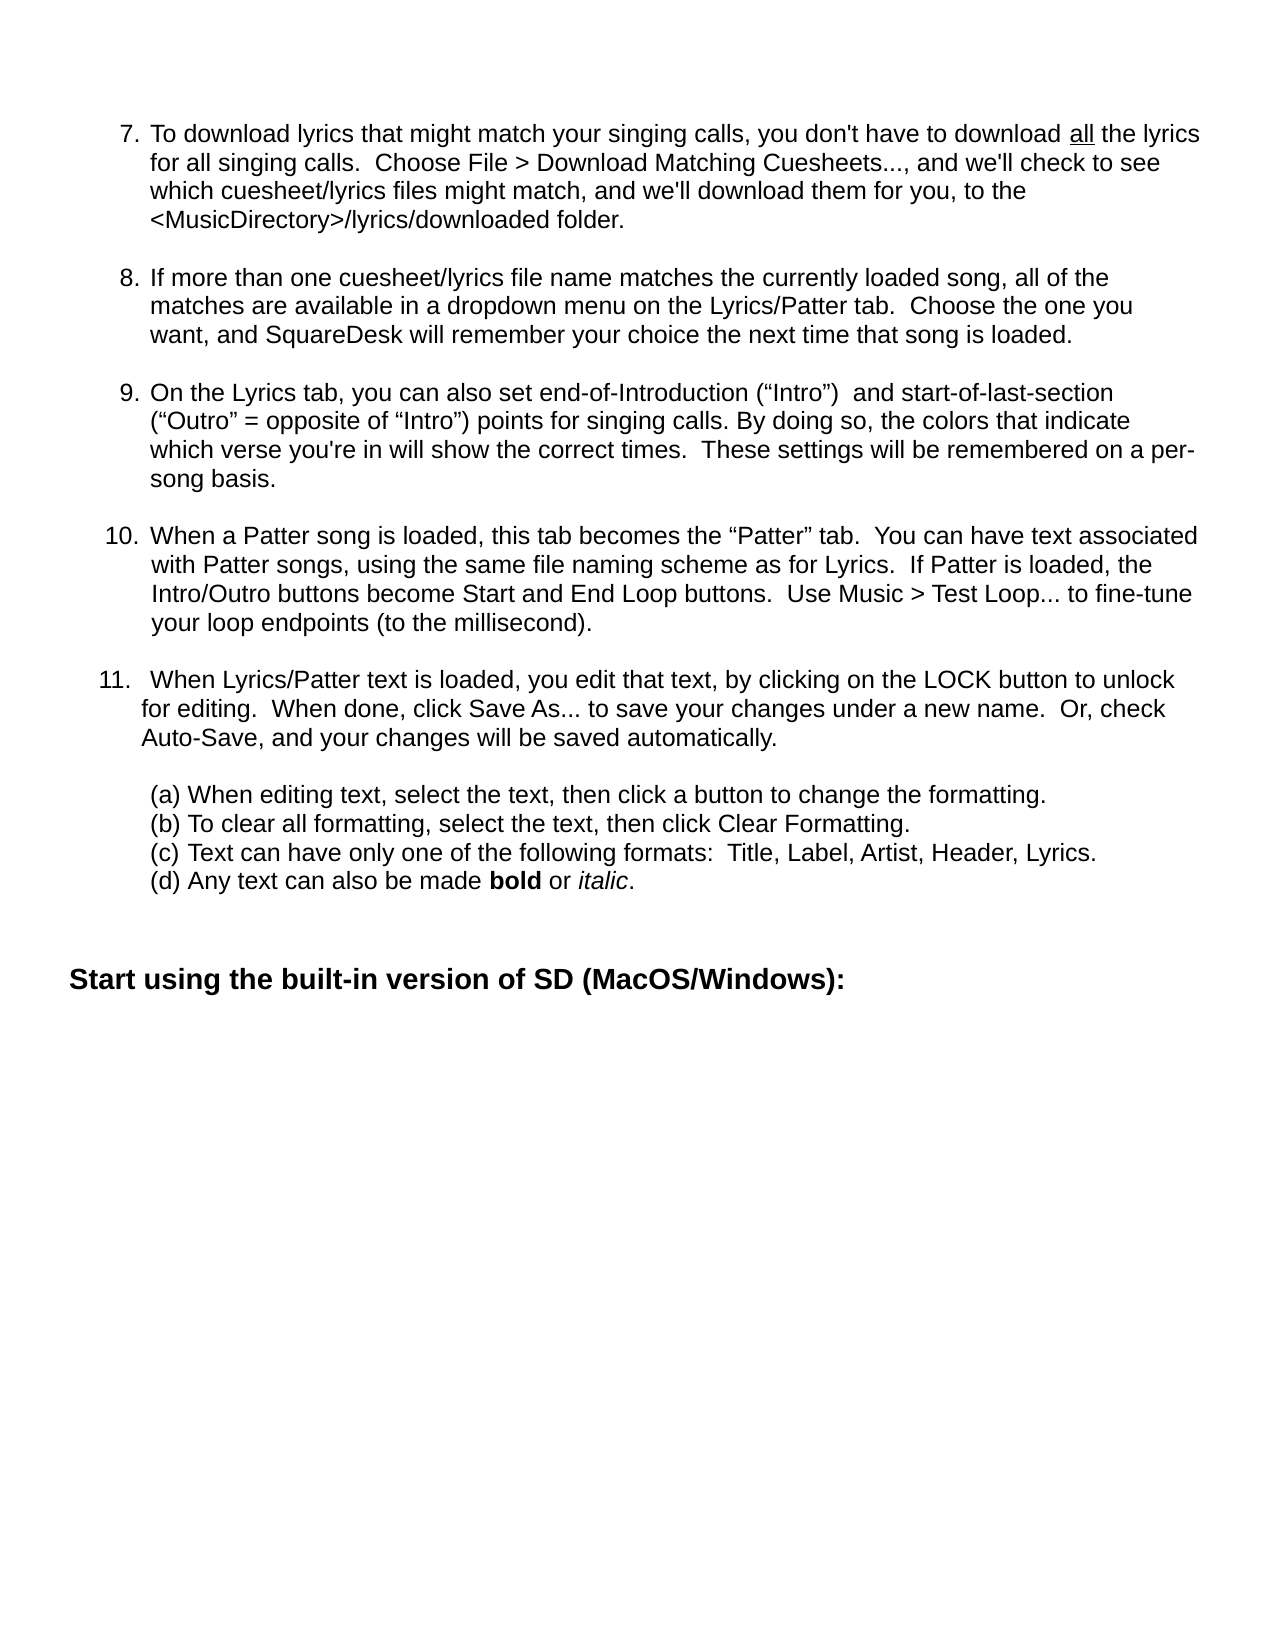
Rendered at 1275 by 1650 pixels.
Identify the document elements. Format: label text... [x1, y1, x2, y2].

list Any text can also be made bold or italic. [150, 866, 1200, 895]
list [187, 90, 1200, 119]
list To download lyrics that might match your singing calls, you don't have to download all the lyrics for all singing calls. Choose File > Download Matching Cuesheets..., and we'll check to see which cuesheet/lyrics files might match, and we'll download them for you, to the <MusicDirectory>/lyrics/downloaded folder. [112, 119, 1200, 262]
list When editing text, select the text, then click a button to change the formatting. [150, 780, 1200, 809]
list If more than one cuesheet/lyrics file name matches the currently loaded song, all of the matches are available in a dropdown menu on the Lyrics/Patter tab. Choose the one you want, and SquareDesk will remember your choice the next time that song is loaded. [112, 262, 1200, 377]
list When a Patter song is loaded, this tab becomes the “Patter” tab. You can have text associated with Patter songs, using the same file naming scheme as for Lyrics. If Patter is loaded, the Intro/Outro buttons become Start and End Loop buttons. Use Music > Test Loop... to fine-tune your loop endpoints (to the millisecond). [98, 521, 1200, 665]
list To clear all formatting, select the text, then click Clear Formatting. [150, 809, 1200, 837]
list On the Lyrics tab, you can also set end-of-Introduction (“Intro”) and start-of-last-section (“Outro” = opposite of “Intro”) points for singing calls. By doing so, the colors that indicate which verse you're in will show the correct times. These settings will be remembered on a per-song basis. [112, 377, 1200, 521]
list Text can have only one of the following formats: Title, Label, Artist, Header, Lyrics. [150, 837, 1200, 866]
list Start using the built-in version of SD (MacOS/Windows): [69, 962, 1200, 1029]
list When Lyrics/Patter text is loaded, you edit that text, by clicking on the LOCK button to unlock for editing. When done, click Save As... to save your changes under a new name. Or, check Auto-Save, and your changes will be saved automatically. [91, 665, 1200, 780]
